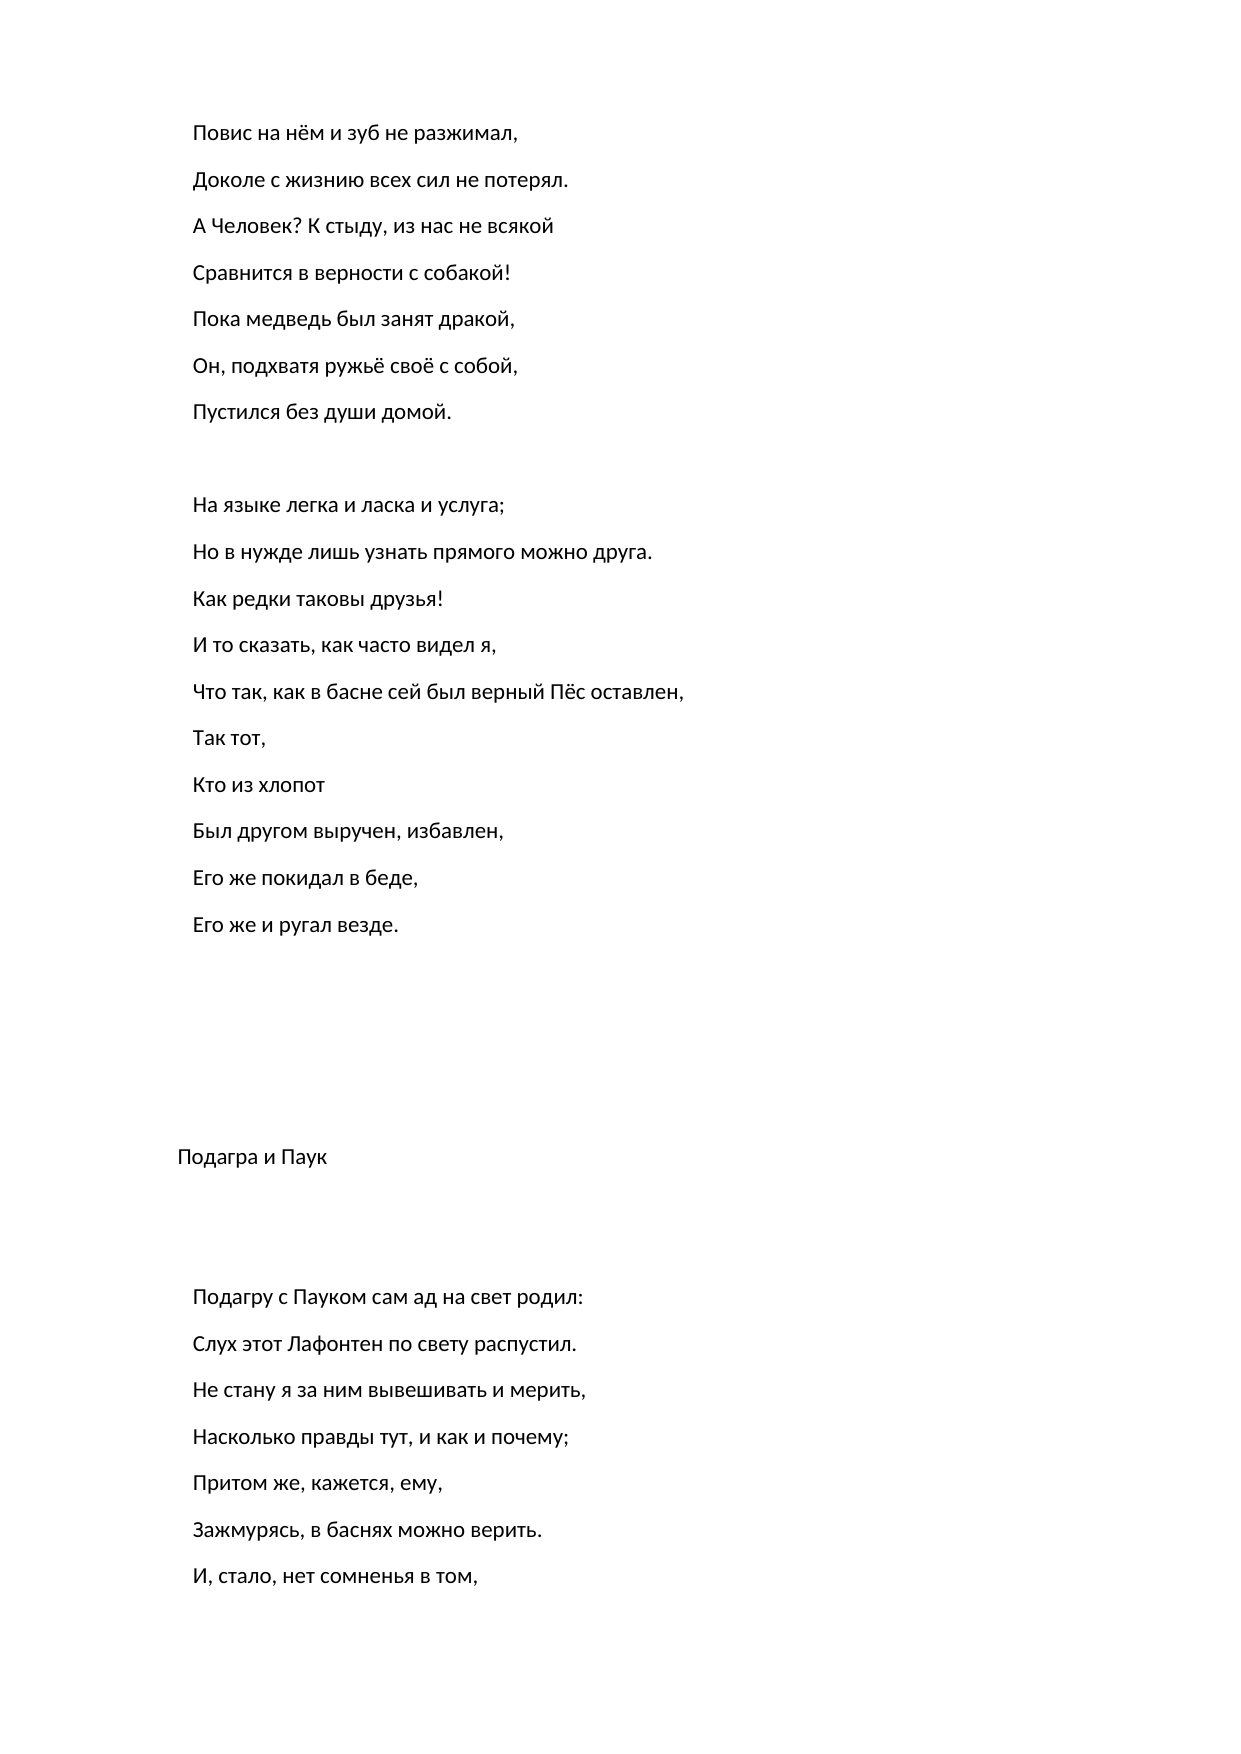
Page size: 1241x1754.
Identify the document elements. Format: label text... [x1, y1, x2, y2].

text И, стало, нет сомненья в том, [177, 1562, 1152, 1589]
text Что так, как в басне сей был верный Пёс оставлен, [177, 677, 1152, 705]
text А Человек? К стыду, из нас не всякой [177, 211, 1152, 239]
text Он, подхватя ружьё своё с собой, [177, 351, 1152, 379]
text Его же покидал в беде, [177, 863, 1152, 891]
text Повис на нём и зуб не разжимал, [177, 118, 1152, 146]
text На языке легка и ласка и услуга; [177, 491, 1152, 519]
text Насколько правды тут, и как и почему; [177, 1422, 1152, 1450]
text Пока медведь был занят дракой, [177, 304, 1152, 332]
text Не стану я за ним вывешивать и мерить, [177, 1375, 1152, 1403]
text Зажмурясь, в баснях можно верить. [177, 1515, 1152, 1543]
text Притом же, кажется, ему, [177, 1468, 1152, 1496]
text Пустился без души домой. [177, 397, 1152, 426]
text Его же и ругал везде. [177, 910, 1152, 938]
text Но в нужде лишь узнать прямого можно друга. [177, 537, 1152, 565]
text Доколе с жизнию всех сил не потерял. [177, 165, 1152, 193]
text И то сказать, как часто видел я, [177, 630, 1152, 658]
text Подагра и Паук [177, 1142, 1152, 1171]
text Так тот, [177, 723, 1152, 751]
text Подагру с Пауком сам ад на свет родил: [177, 1282, 1152, 1310]
text Сравнится в верности с собакой! [177, 258, 1152, 286]
text Слух этот Лафонтен по свету распустил. [177, 1329, 1152, 1357]
text Как редки таковы друзья! [177, 584, 1152, 612]
text Кто из хлопот [177, 770, 1152, 798]
text Был другом выручен, избавлен, [177, 817, 1152, 844]
